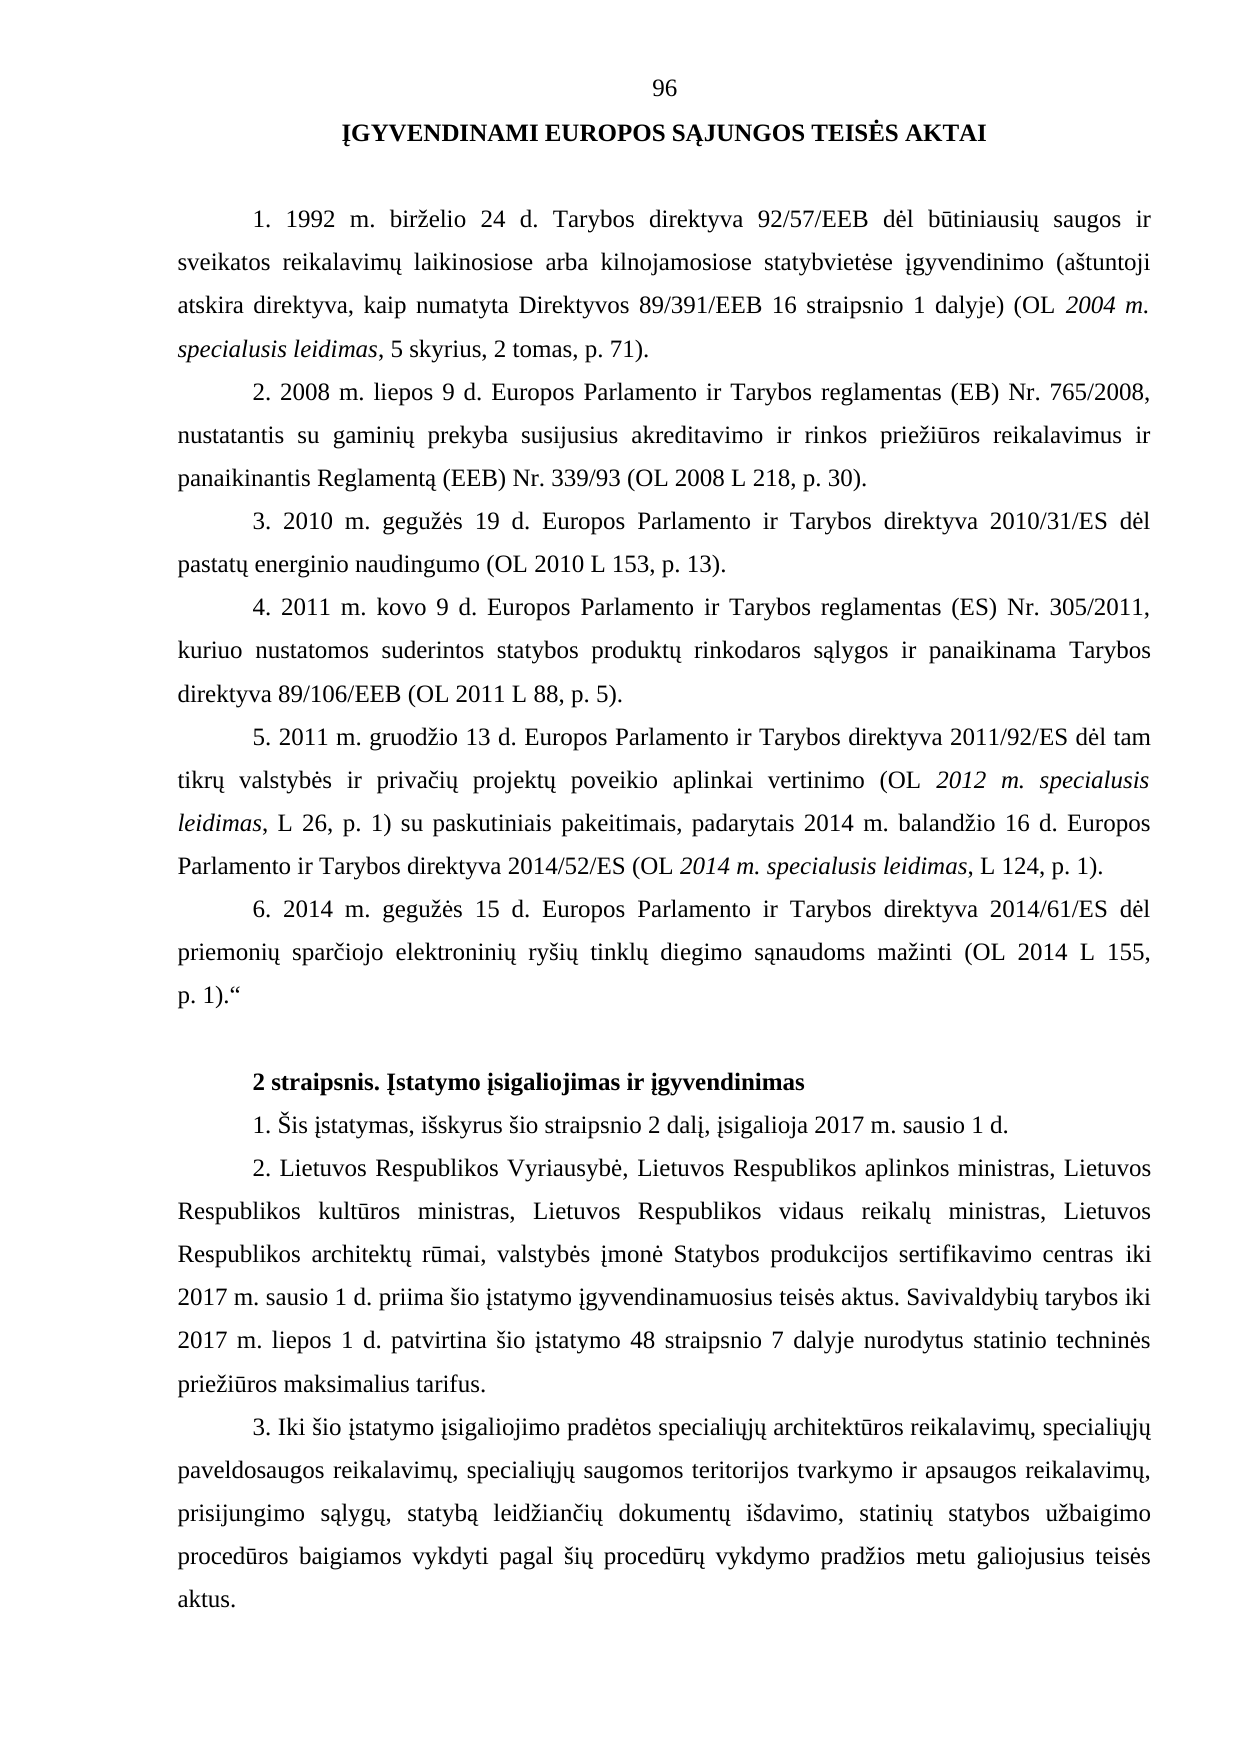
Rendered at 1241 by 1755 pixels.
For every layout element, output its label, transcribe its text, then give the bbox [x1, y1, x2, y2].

text 6. 2014 m. gegužės 15 d. Europos Parlamento ir Tarybos direktyva 2014/61/ES dėl priemonių sparčiojo elektroninių ryšių tinklų diegimo sąnaudoms mažinti (OL 2014 L 155, p. 1).“ [177, 894, 1152, 1009]
text 2. 2008 m. liepos 9 d. Europos Parlamento ir Tarybos reglamentas (EB) Nr. 765/2008, nustatantis su gaminių prekyba susijusius akreditavimo ir rinkos priežiūros reikalavimus ir panaikinantis Reglamentą (EEB) Nr. 339/93 (OL 2008 L 218, p. 30). [177, 377, 1152, 492]
text 1. Šis įstatymas, išskyrus šio straipsnio 2 dalį, įsigalioja 2017 m. sausio 1 d. [177, 1110, 1152, 1139]
text 3. Iki šio įstatymo įsigaliojimo pradėtos specialiųjų architektūros reikalavimų, specialiųjų paveldosaugos reikalavimų, specialiųjų saugomos teritorijos tvarkymo ir apsaugos reikalavimų, prisijungimo sąlygų, statybą leidžiančių dokumentų išdavimo, statinių statybos užbaigimo procedūros baigiamos vykdyti pagal šių procedūrų vykdymo pradžios metu galiojusius teisės aktus. [177, 1412, 1152, 1613]
text 4. 2011 m. kovo 9 d. Europos Parlamento ir Tarybos reglamentas (ES) Nr. 305/2011, kuriuo nustatomos suderintos statybos produktų rinkodaros sąlygos ir panaikinama Tarybos direktyva 89/106/EEB (OL 2011 L 88, p. 5). [177, 592, 1152, 707]
text ĮGYVENDINAMI EUROPOS SĄJUNGOS TEISĖS AKTAI [177, 118, 1152, 147]
text 2 straipsnis. Įstatymo įsigaliojimas ir įgyvendinimas [177, 1067, 1152, 1096]
text 1. 1992 m. birželio 24 d. Tarybos direktyva 92/57/EEB dėl būtiniausių saugos ir sveikatos reikalavimų laikinosiose arba kilnojamosiose statybvietėse įgyvendinimo (aštuntoji atskira direktyva, kaip numatyta Direktyvos 89/391/EEB 16 straipsnio 1 dalyje) (OL 2004 m. specialusis leidimas, 5 skyrius, 2 tomas, p. 71). [177, 204, 1152, 362]
text 5. 2011 m. gruodžio 13 d. Europos Parlamento ir Tarybos direktyva 2011/92/ES dėl tam tikrų valstybės ir privačių projektų poveikio aplinkai vertinimo (OL 2012 m. specialusis leidimas, L 26, p. 1) su paskutiniais pakeitimais, padarytais 2014 m. balandžio 16 d. Europos Parlamento ir Tarybos direktyva 2014/52/ES (OL 2014 m. specialusis leidimas, L 124, p. 1). [177, 722, 1152, 880]
text 3. 2010 m. gegužės 19 d. Europos Parlamento ir Tarybos direktyva 2010/31/ES dėl pastatų energinio naudingumo (OL 2010 L 153, p. 13). [177, 506, 1152, 578]
text 2. Lietuvos Respublikos Vyriausybė, Lietuvos Respublikos aplinkos ministras, Lietuvos Respublikos kultūros ministras, Lietuvos Respublikos vidaus reikalų ministras, Lietuvos Respublikos architektų rūmai, valstybės įmonė Statybos produkcijos sertifikavimo centras iki 2017 m. sausio 1 d. priima šio įstatymo įgyvendinamuosius teisės aktus. Savivaldybių tarybos iki 2017 m. liepos 1 d. patvirtina šio įstatymo 48 straipsnio 7 dalyje nurodytus statinio techninės priežiūros maksimalius tarifus. [177, 1153, 1152, 1397]
